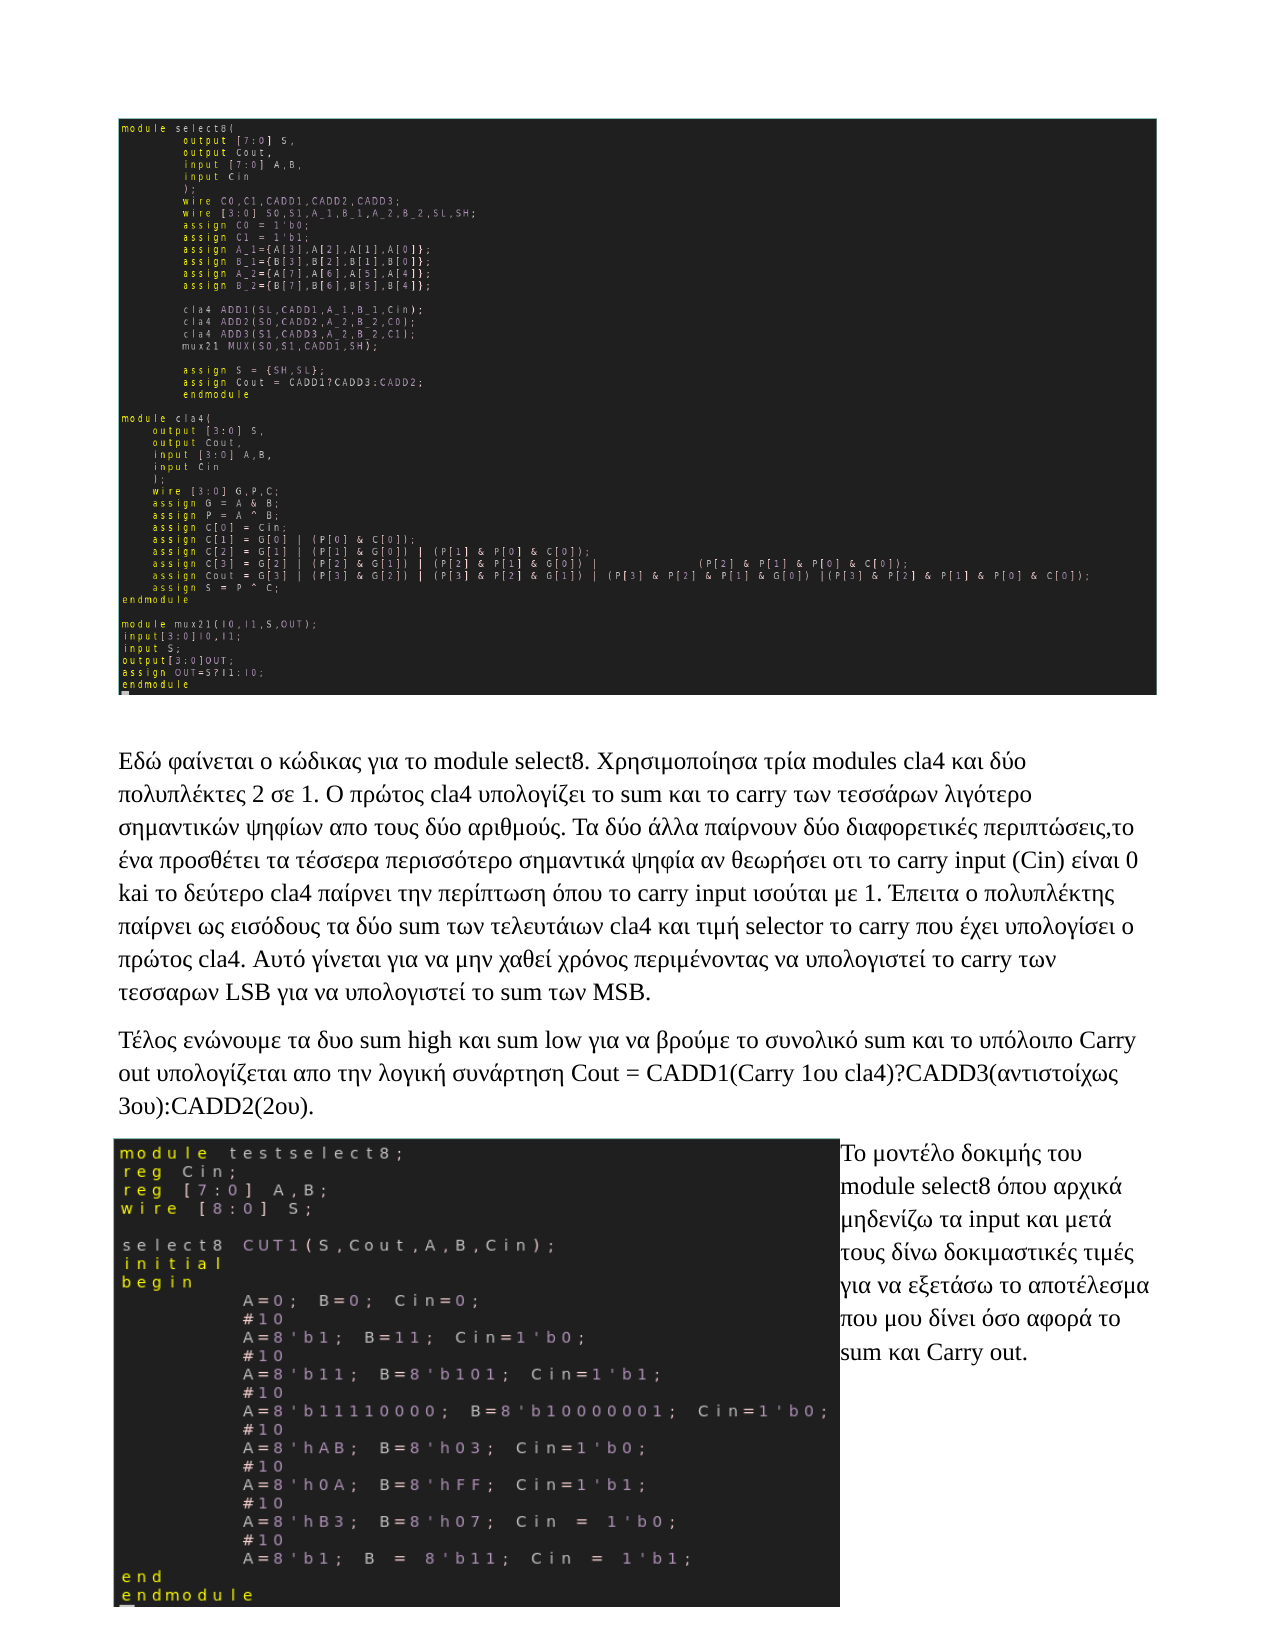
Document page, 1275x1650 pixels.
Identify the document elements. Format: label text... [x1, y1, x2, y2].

picture [118, 118, 1157, 695]
text Το μοντέλο δοκιμής του module select8 όπου αρχικά μηδενίζω τα input και μετά τους δίνω δοκιμαστικές τιμές για να εξετάσω το αποτέλεσμα που μου δίνει όσο αφορά το sum και Carry out. [118, 1138, 1157, 1365]
text Τέλος ενώνουμε τα δυο sum high και sum low για να βρούμε το συνολικό sum και το υπόλοιπο Carry out υπολογίζεται απο την λογική συνάρτηση Cout = CADD1(Carry 1ου cla4)?CADD3(αντιστοίχως 3ου):CADD2(2ου). [118, 1025, 1157, 1119]
text Εδώ φαίνεται ο κώδικας για το module select8. Χρησιμοποίησα τρία modules cla4 και δύο πολυπλέκτες 2 σε 1. Ο πρώτος cla4 υπολογίζει το sum και το carry των τεσσάρων λιγότερο σημαντικών ψηφίων απο τους δύο αριθμούς. Τα δύο άλλα παίρνουν δύο διαφορετικές περιπτώσεις,το ένα προσθέτει τα τέσσερα περισσότερο σημαντικά ψηφία αν θεωρήσει οτι το carry input (Cin) είναι 0 kai το δεύτερο cla4 παίρνει την περίπτωση όπου το carry input ισούται με 1. Έπειτα ο πολυπλέκτης παίρνει ως εισόδους τα δύο sum των τελευτάιων cla4 και τιμή selector το carry που έχει υπολογίσει ο πρώτος cla4. Αυτό γίνεται για να μην χαθεί χρόνος περιμένοντας να υπολογιστεί το carry των τεσσαρων LSB για να υπολογιστεί το sum των MSB. [118, 746, 1157, 1006]
